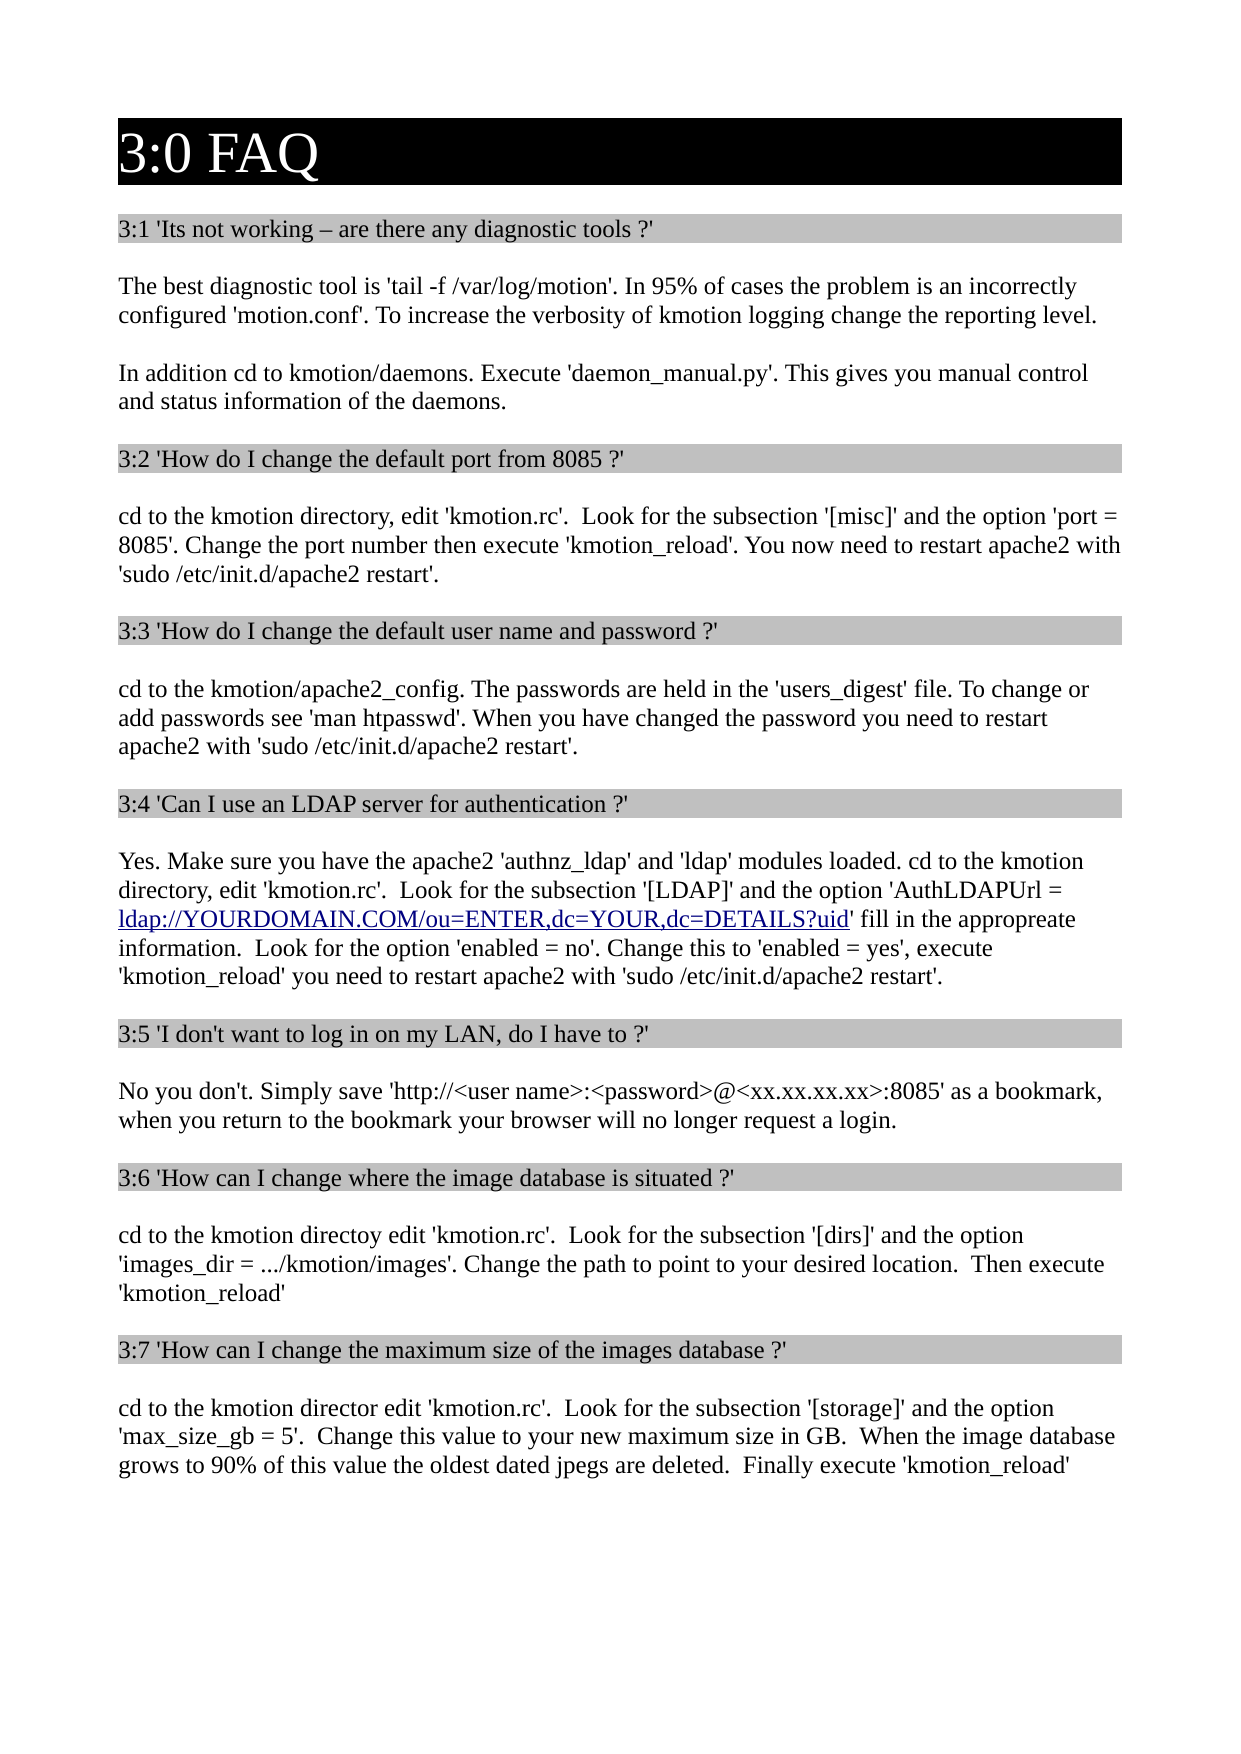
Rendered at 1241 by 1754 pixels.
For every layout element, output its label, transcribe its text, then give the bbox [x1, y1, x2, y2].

text 3:0 FAQ [118, 118, 1122, 185]
text 3:5 'I don't want to log in on my LAN, do I have to ?' [118, 1019, 1122, 1048]
text No you don't. Simply save 'http://<user name>:<password>@<xx.xx.xx.xx>:8085' as a bookmark, when you return to the bookmark your browser will no longer request a login. [118, 1076, 1122, 1134]
text 3:3 'How do I change the default user name and password ?' [118, 616, 1122, 645]
text The best diagnostic tool is 'tail -f /var/log/motion'. In 95% of cases the problem is an incorrectly configured 'motion.conf'. To increase the verbosity of kmotion logging change the reporting level. [118, 271, 1122, 329]
text Yes. Make sure you have the apache2 'authnz_ldap' and 'ldap' modules loaded. cd to the kmotion directory, edit 'kmotion.rc'. Look for the subsection '[LDAP]' and the option 'AuthLDAPUrl = ldap://YOURDOMAIN.COM/ou=ENTER,dc=YOUR,dc=DETAILS?uid' fill in the appropreate information. Look for the option 'enabled = no'. Change this to 'enabled = yes', execute 'kmotion_reload' you need to restart apache2 with 'sudo /etc/init.d/apache2 restart'. [118, 846, 1122, 990]
text 3:2 'How do I change the default port from 8085 ?' [118, 444, 1122, 473]
text 3:7 'How can I change the maximum size of the images database ?' [118, 1335, 1122, 1364]
text 3:4 'Can I use an LDAP server for authentication ?' [118, 789, 1122, 818]
text cd to the kmotion/apache2_config. The passwords are held in the 'users_digest' file. To change or add passwords see 'man htpasswd'. When you have changed the password you need to restart apache2 with 'sudo /etc/init.d/apache2 restart'. [118, 674, 1122, 760]
text cd to the kmotion director edit 'kmotion.rc'. Look for the subsection '[storage]' and the option 'max_size_gb = 5'. Change this value to your new maximum size in GB. When the image database grows to 90% of this value the oldest dated jpegs are deleted. Finally execute 'kmotion_reload' [118, 1393, 1122, 1479]
text 3:6 'How can I change where the image database is situated ?' [118, 1163, 1122, 1191]
text In addition cd to kmotion/daemons. Execute 'daemon_manual.py'. This gives you manual control and status information of the daemons. [118, 358, 1122, 415]
text cd to the kmotion directoy edit 'kmotion.rc'. Look for the subsection '[dirs]' and the option 'images_dir = .../kmotion/images'. Change the path to point to your desired location. Then execute 'kmotion_reload' [118, 1220, 1122, 1306]
text cd to the kmotion directory, edit 'kmotion.rc'. Look for the subsection '[misc]' and the option 'port = 8085'. Change the port number then execute 'kmotion_reload'. You now need to restart apache2 with 'sudo /etc/init.d/apache2 restart'. [118, 501, 1122, 588]
text 3:1 'Its not working – are there any diagnostic tools ?' [118, 214, 1122, 243]
